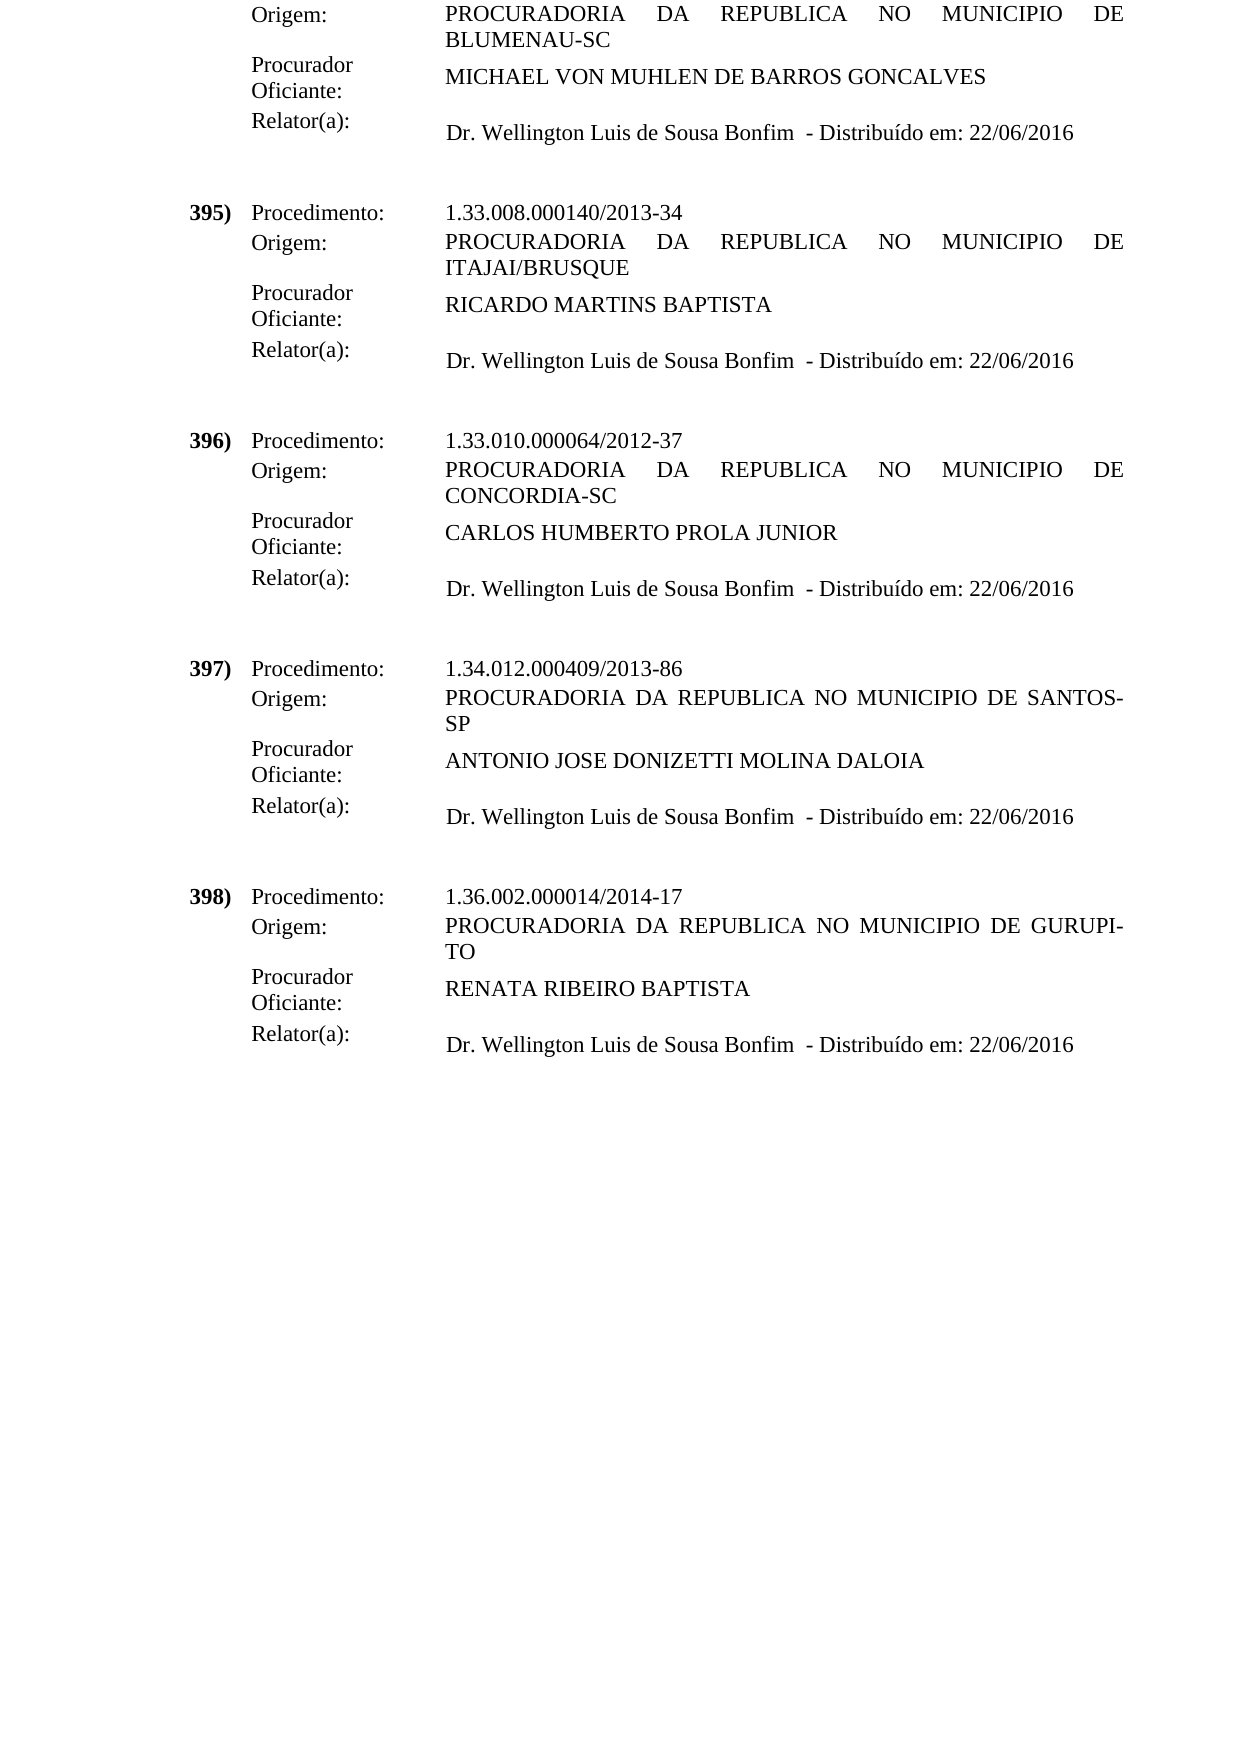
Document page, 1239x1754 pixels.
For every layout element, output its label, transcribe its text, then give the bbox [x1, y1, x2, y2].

table_cell [251, 1019, 1124, 1073]
table_cell [251, 713, 445, 735]
table_cell PROCURADORIA DA REPUBLICA NO MUNICIPIO DE SANTOS-SP [445, 684, 1124, 735]
table_cell [189, 228, 251, 257]
table_cell [251, 363, 446, 386]
table_cell [445, 161, 1124, 198]
table_cell [0, 107, 189, 161]
table_cell [0, 228, 189, 257]
table_cell [1125, 0, 1239, 28]
table_cell [0, 684, 189, 713]
table_header Relator(a): [251, 1019, 446, 1047]
table_cell [189, 713, 251, 735]
table_cell [251, 591, 446, 614]
table_header Dr. Wellington Luis de Sousa Bonfim - Distribuído em: 22/06/2016 [446, 1019, 1122, 1070]
table_cell [0, 507, 189, 558]
table_cell RICARDO MARTINS BAPTISTA [445, 279, 1124, 330]
table_cell [0, 29, 189, 51]
table_cell [0, 485, 189, 507]
table_cell [1125, 963, 1239, 1014]
table_cell [189, 485, 251, 507]
table_cell [1125, 257, 1239, 279]
table_cell [251, 257, 445, 279]
table_cell [1125, 198, 1239, 227]
table_cell 397) [189, 654, 251, 683]
table_cell [251, 941, 445, 963]
table_cell 1.34.012.000409/2013-86 [445, 654, 1124, 683]
table_cell 395) [189, 198, 251, 227]
table_cell [0, 912, 189, 941]
table_cell [1125, 456, 1239, 484]
table_cell [189, 963, 251, 1014]
table_cell 1.33.010.000064/2012-37 [445, 426, 1124, 454]
table_cell [189, 507, 251, 558]
table_cell [189, 456, 251, 484]
table_cell [0, 882, 189, 911]
table_cell [0, 941, 189, 963]
table_cell [1125, 161, 1239, 198]
table_cell [1125, 228, 1239, 257]
table_cell [0, 791, 189, 844]
table_cell [0, 51, 189, 102]
table_cell [1125, 713, 1239, 735]
table_cell [0, 389, 189, 426]
table_cell MICHAEL VON MUHLEN DE BARROS GONCALVES [445, 51, 1124, 102]
table_header Relator(a): [251, 335, 446, 363]
table_cell PROCURADORIA DA REPUBLICA NO MUNICIPIO DE ITAJAI/BRUSQUE [445, 228, 1124, 279]
table_cell [251, 617, 445, 654]
table_cell [1125, 51, 1239, 102]
table_cell [1125, 684, 1239, 713]
table_cell [0, 0, 189, 28]
table_cell PROCURADORIA DA REPUBLICA NO MUNICIPIO DE GURUPI-TO [445, 912, 1124, 963]
table_cell [0, 198, 189, 227]
table_cell [1125, 107, 1239, 161]
table_cell [189, 684, 251, 713]
table_cell [0, 617, 189, 654]
table_cell Origem: [251, 912, 445, 941]
table_cell [251, 29, 445, 51]
table_cell [189, 29, 251, 51]
table_cell [1125, 617, 1239, 654]
table_cell [0, 845, 189, 882]
table_cell [1125, 882, 1239, 911]
table_cell Origem: [251, 0, 445, 28]
table_cell [251, 389, 445, 426]
table_cell [445, 389, 1124, 426]
table_cell [0, 161, 189, 198]
table_cell [251, 563, 1124, 617]
table_cell PROCURADORIA DA REPUBLICA NO MUNICIPIO DE CONCORDIA-SC [445, 456, 1124, 507]
table_cell RENATA RIBEIRO BAPTISTA [445, 963, 1124, 1014]
table_cell [251, 845, 445, 882]
table_cell Origem: [251, 228, 445, 257]
table_cell [1125, 29, 1239, 51]
table_cell [1125, 335, 1239, 388]
table_cell Procurador Oficiante: [251, 735, 445, 788]
table_cell Procedimento: [251, 882, 445, 911]
table_header Relator(a): [251, 107, 446, 135]
table_cell [1125, 426, 1239, 454]
table_cell Procurador Oficiante: [251, 963, 445, 1016]
table_cell [251, 161, 445, 198]
table_cell [189, 912, 251, 941]
table_cell [1125, 735, 1239, 786]
table_cell 396) [189, 426, 251, 454]
table_cell [189, 257, 251, 279]
table_cell CARLOS HUMBERTO PROLA JUNIOR [445, 507, 1124, 558]
table_cell [189, 563, 251, 617]
table_cell Procurador Oficiante: [251, 51, 445, 103]
table_cell [1125, 845, 1239, 882]
table_cell [189, 735, 251, 786]
table_cell [251, 819, 446, 842]
table_cell [1125, 279, 1239, 330]
table_cell [0, 713, 189, 735]
table_cell [1125, 654, 1239, 683]
table_cell Procedimento: [251, 426, 445, 454]
table_header Dr. Wellington Luis de Sousa Bonfim - Distribuído em: 22/06/2016 [446, 563, 1122, 614]
table_cell Procedimento: [251, 654, 445, 683]
table_header Dr. Wellington Luis de Sousa Bonfim - Distribuído em: 22/06/2016 [446, 791, 1122, 842]
table_cell [0, 1019, 189, 1073]
table_cell [1125, 389, 1239, 426]
table_cell [251, 485, 445, 507]
table_cell [189, 1019, 251, 1073]
table_cell [445, 845, 1124, 882]
table_header Dr. Wellington Luis de Sousa Bonfim - Distribuído em: 22/06/2016 [446, 335, 1122, 386]
table_cell [445, 617, 1124, 654]
table_cell 1.36.002.000014/2014-17 [445, 882, 1124, 911]
table_cell [251, 1047, 446, 1070]
table_cell [0, 257, 189, 279]
table_header Dr. Wellington Luis de Sousa Bonfim - Distribuído em: 22/06/2016 [446, 107, 1122, 158]
table_cell [1125, 507, 1239, 558]
table_cell [0, 456, 189, 484]
table_cell [1125, 563, 1239, 617]
table_cell Origem: [251, 456, 445, 484]
table_cell [1125, 791, 1239, 844]
table_cell [189, 279, 251, 330]
table_cell [1125, 912, 1239, 941]
table_cell [0, 279, 189, 330]
table_cell 1.33.008.000140/2013-34 [445, 198, 1124, 227]
table_cell [0, 563, 189, 617]
table_cell [189, 791, 251, 844]
table_cell [1125, 1019, 1239, 1073]
table_cell Procedimento: [251, 198, 445, 227]
table_cell [1125, 485, 1239, 507]
table_cell [189, 0, 251, 28]
table_cell PROCURADORIA DA REPUBLICA NO MUNICIPIO DE BLUMENAU-SC [445, 0, 1124, 51]
table_cell Procurador Oficiante: [251, 279, 445, 332]
table_cell [251, 107, 1124, 161]
table_header Relator(a): [251, 563, 446, 591]
table_cell [0, 335, 189, 388]
table_cell [0, 426, 189, 454]
table_cell Procurador Oficiante: [251, 507, 445, 559]
table_cell [189, 389, 251, 426]
table_cell [189, 941, 251, 963]
table_cell [189, 845, 251, 882]
table_cell [189, 107, 251, 161]
table_cell [251, 135, 446, 158]
table_cell [0, 654, 189, 683]
table_cell [189, 617, 251, 654]
table_cell [189, 335, 251, 388]
table_cell ANTONIO JOSE DONIZETTI MOLINA DALOIA [445, 735, 1124, 786]
table_cell Origem: [251, 684, 445, 713]
table_header Relator(a): [251, 791, 446, 819]
table_cell [0, 735, 189, 786]
table_cell [189, 51, 251, 102]
table_cell [1125, 941, 1239, 963]
table_cell [0, 963, 189, 1014]
table_cell [189, 161, 251, 198]
table_cell 398) [189, 882, 251, 911]
